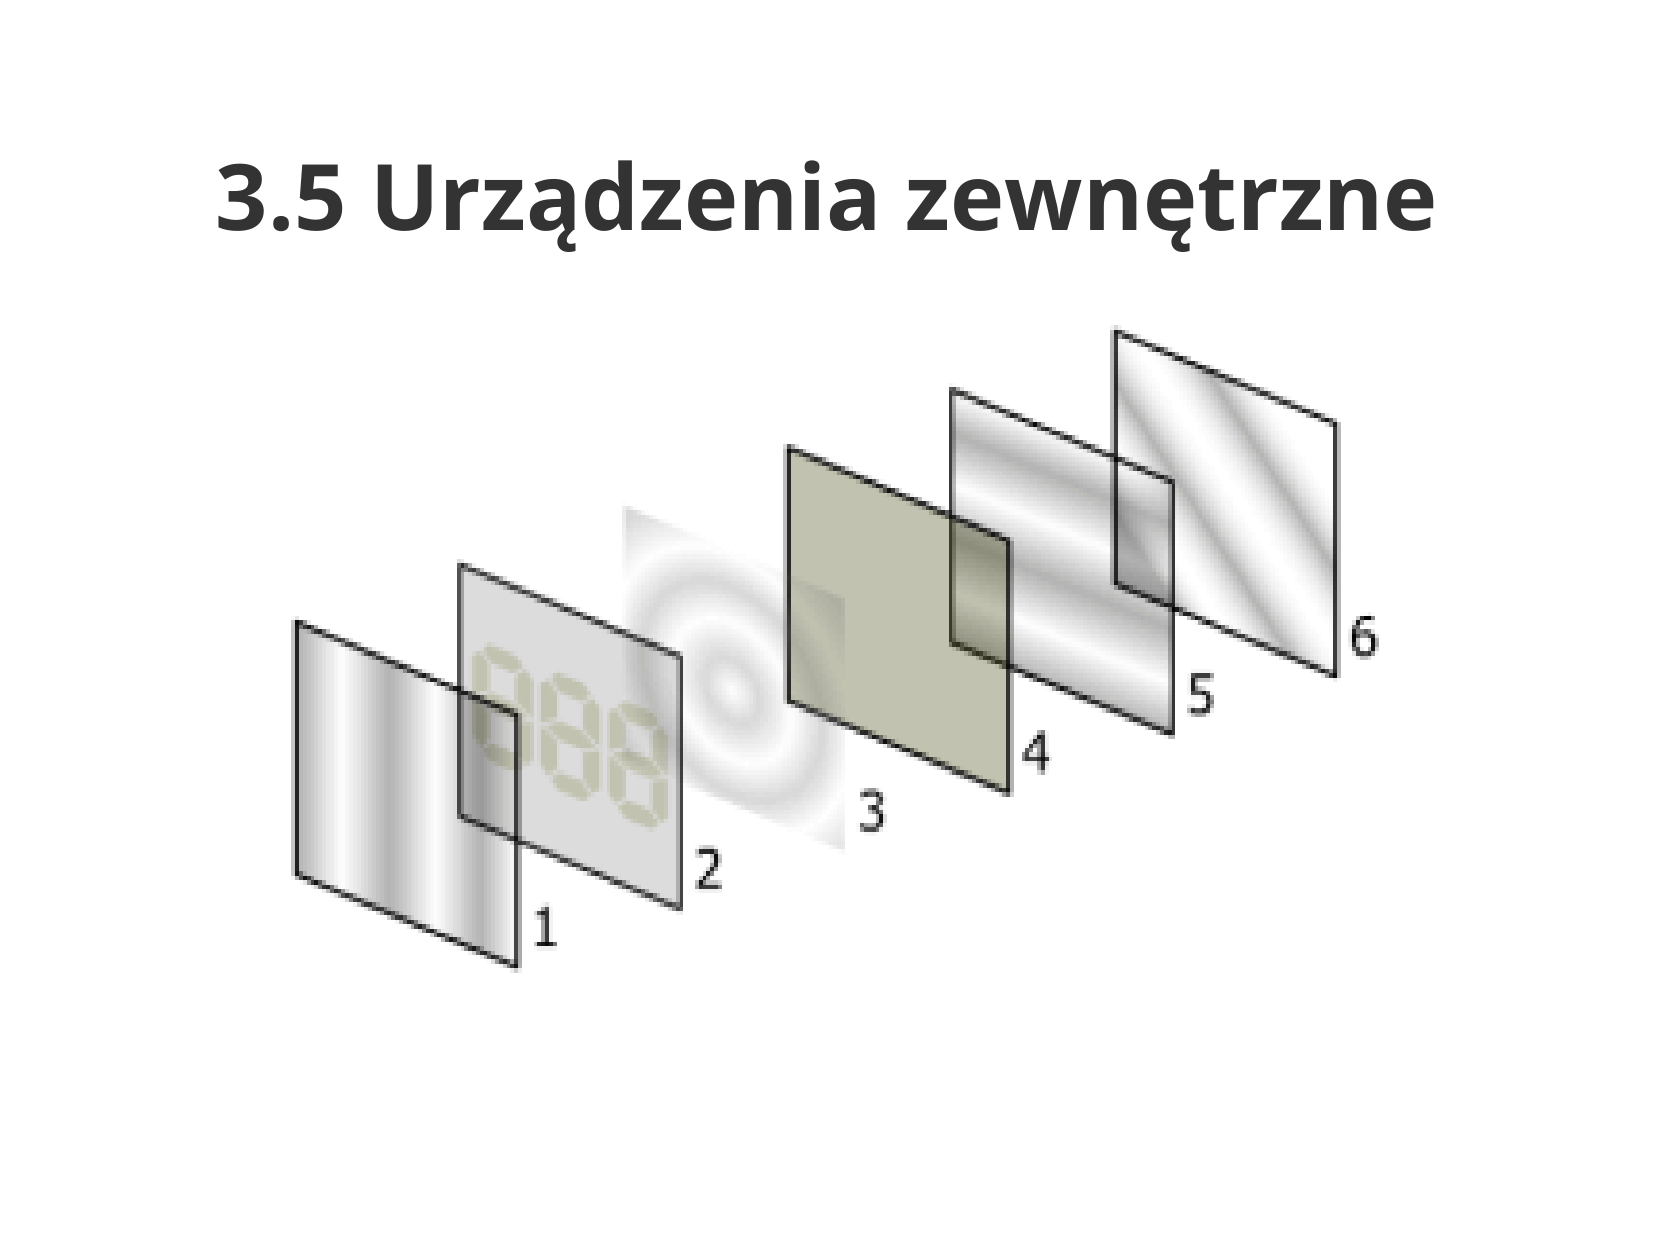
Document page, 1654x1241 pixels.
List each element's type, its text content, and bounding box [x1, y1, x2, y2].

title 3.5 Urządzenia zewnętrzne [121, 91, 1534, 299]
picture [265, 295, 1418, 1004]
